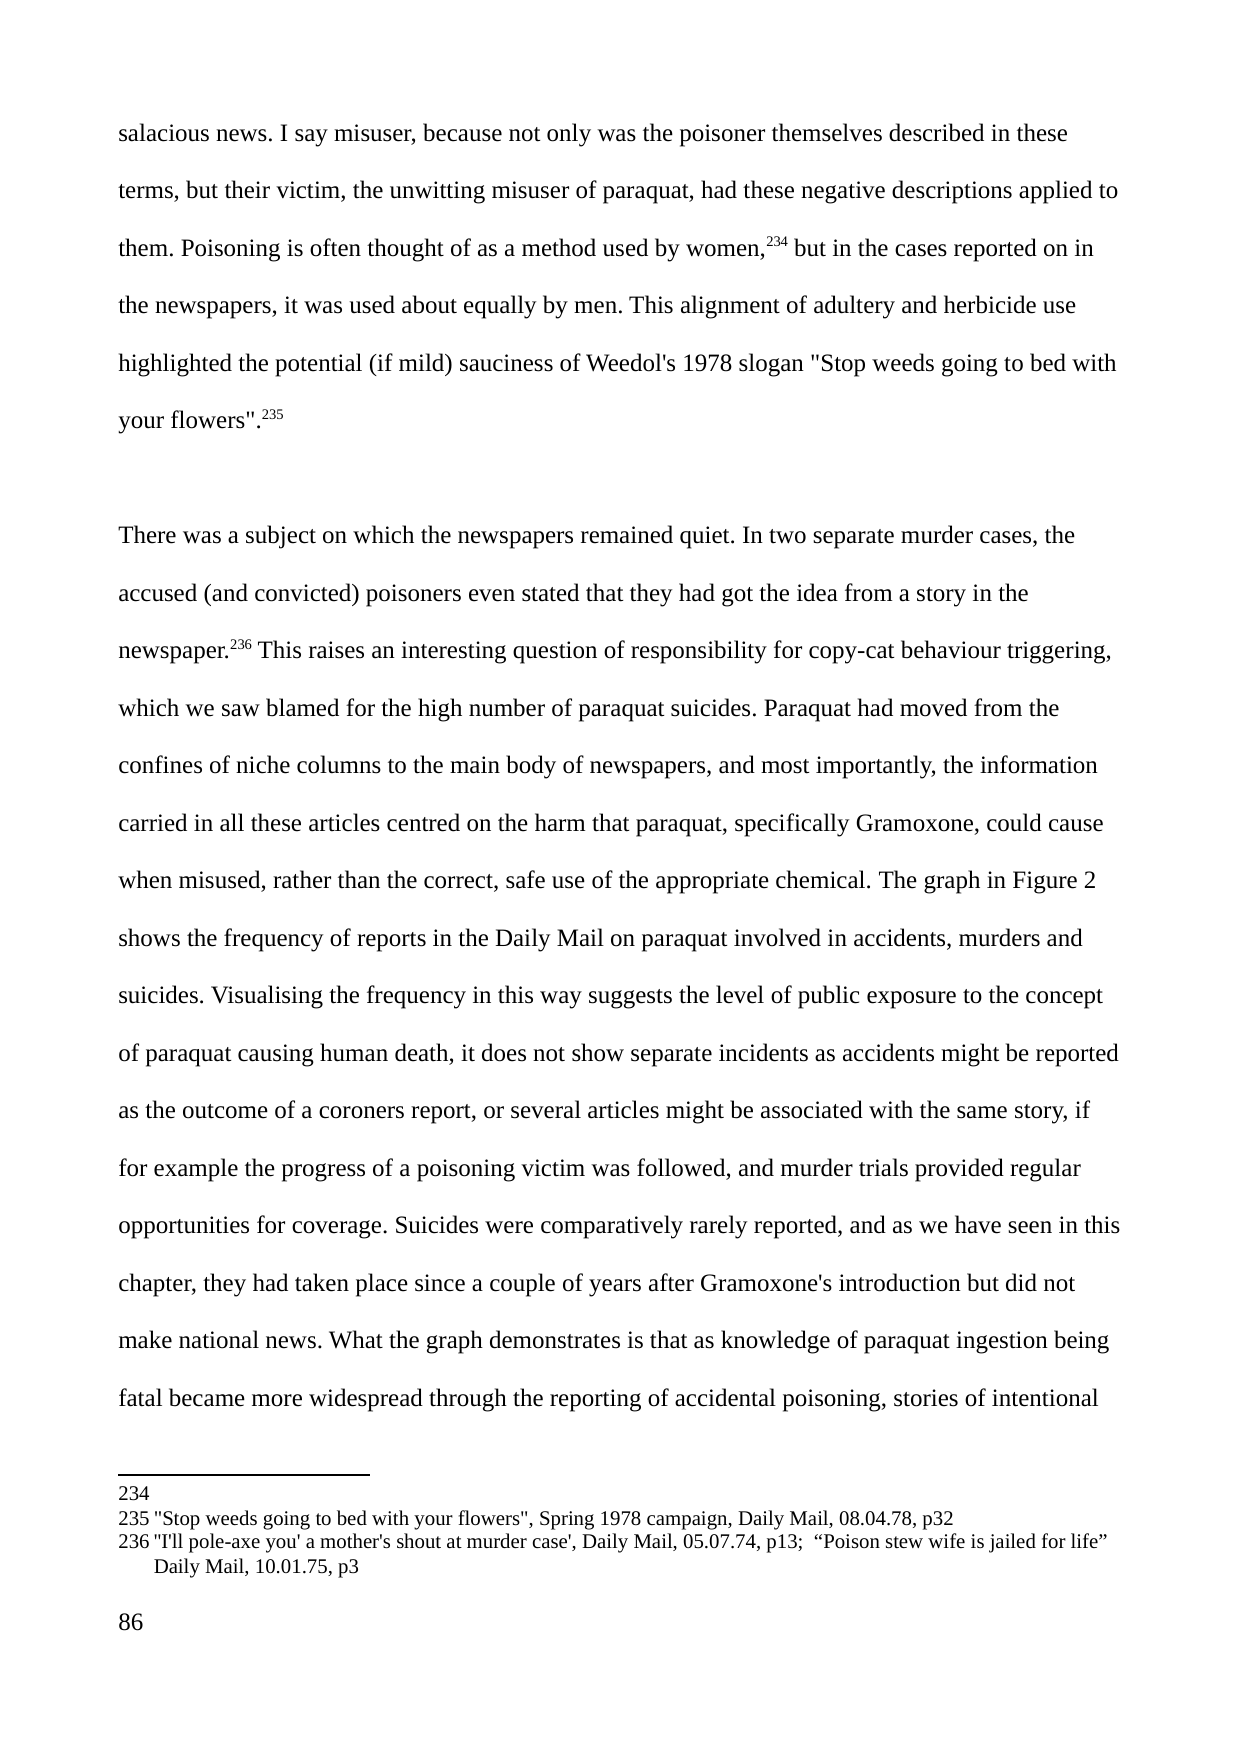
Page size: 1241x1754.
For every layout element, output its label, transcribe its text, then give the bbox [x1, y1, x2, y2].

text "Stop weeds going to bed with your flowers", Spring 1978 campaign, Daily Mail, 08.04.78, p32 [118, 1505, 1122, 1529]
text salacious news. I say misuser, because not only was the poisoner themselves described in these terms, but their victim, the unwitting misuser of paraquat, had these negative descriptions applied to them. Poisoning is often thought of as a method used by women, but in the cases reported on in the newspapers, it was used about equally by men. This alignment of adultery and herbicide use highlighted the potential (if mild) sauciness of Weedol's 1978 slogan "Stop weeds going to bed with your flowers". [118, 118, 1122, 434]
text ''I'll pole-axe you' a mother's shout at murder case', Daily Mail, 05.07.74, p13; “Poison stew wife is jailed for life” Daily Mail, 10.01.75, p3 [118, 1529, 1122, 1578]
text There was a subject on which the newspapers remained quiet. In two separate murder cases, the accused (and convicted) poisoners even stated that they had got the idea from a story in the newspaper. This raises an interesting question of responsibility for copy-cat behaviour triggering, which we saw blamed for the high number of paraquat suicides. Paraquat had moved from the confines of niche columns to the main body of newspapers, and most importantly, the information carried in all these articles centred on the harm that paraquat, specifically Gramoxone, could cause when misused, rather than the correct, safe use of the appropriate chemical. The graph in Figure 2 shows the frequency of reports in the Daily Mail on paraquat involved in accidents, murders and suicides. Visualising the frequency in this way suggests the level of public exposure to the concept of paraquat causing human death, it does not show separate incidents as accidents might be reported as the outcome of a coroners report, or several articles might be associated with the same story, if for example the progress of a poisoning victim was followed, and murder trials provided regular opportunities for coverage. Suicides were comparatively rarely reported, and as we have seen in this chapter, they had taken place since a couple of years after Gramoxone's introduction but did not make national news. What the graph demonstrates is that as knowledge of paraquat ingestion being fatal became more widespread through the reporting of accidental poisoning, stories of intentional [118, 521, 1122, 1412]
